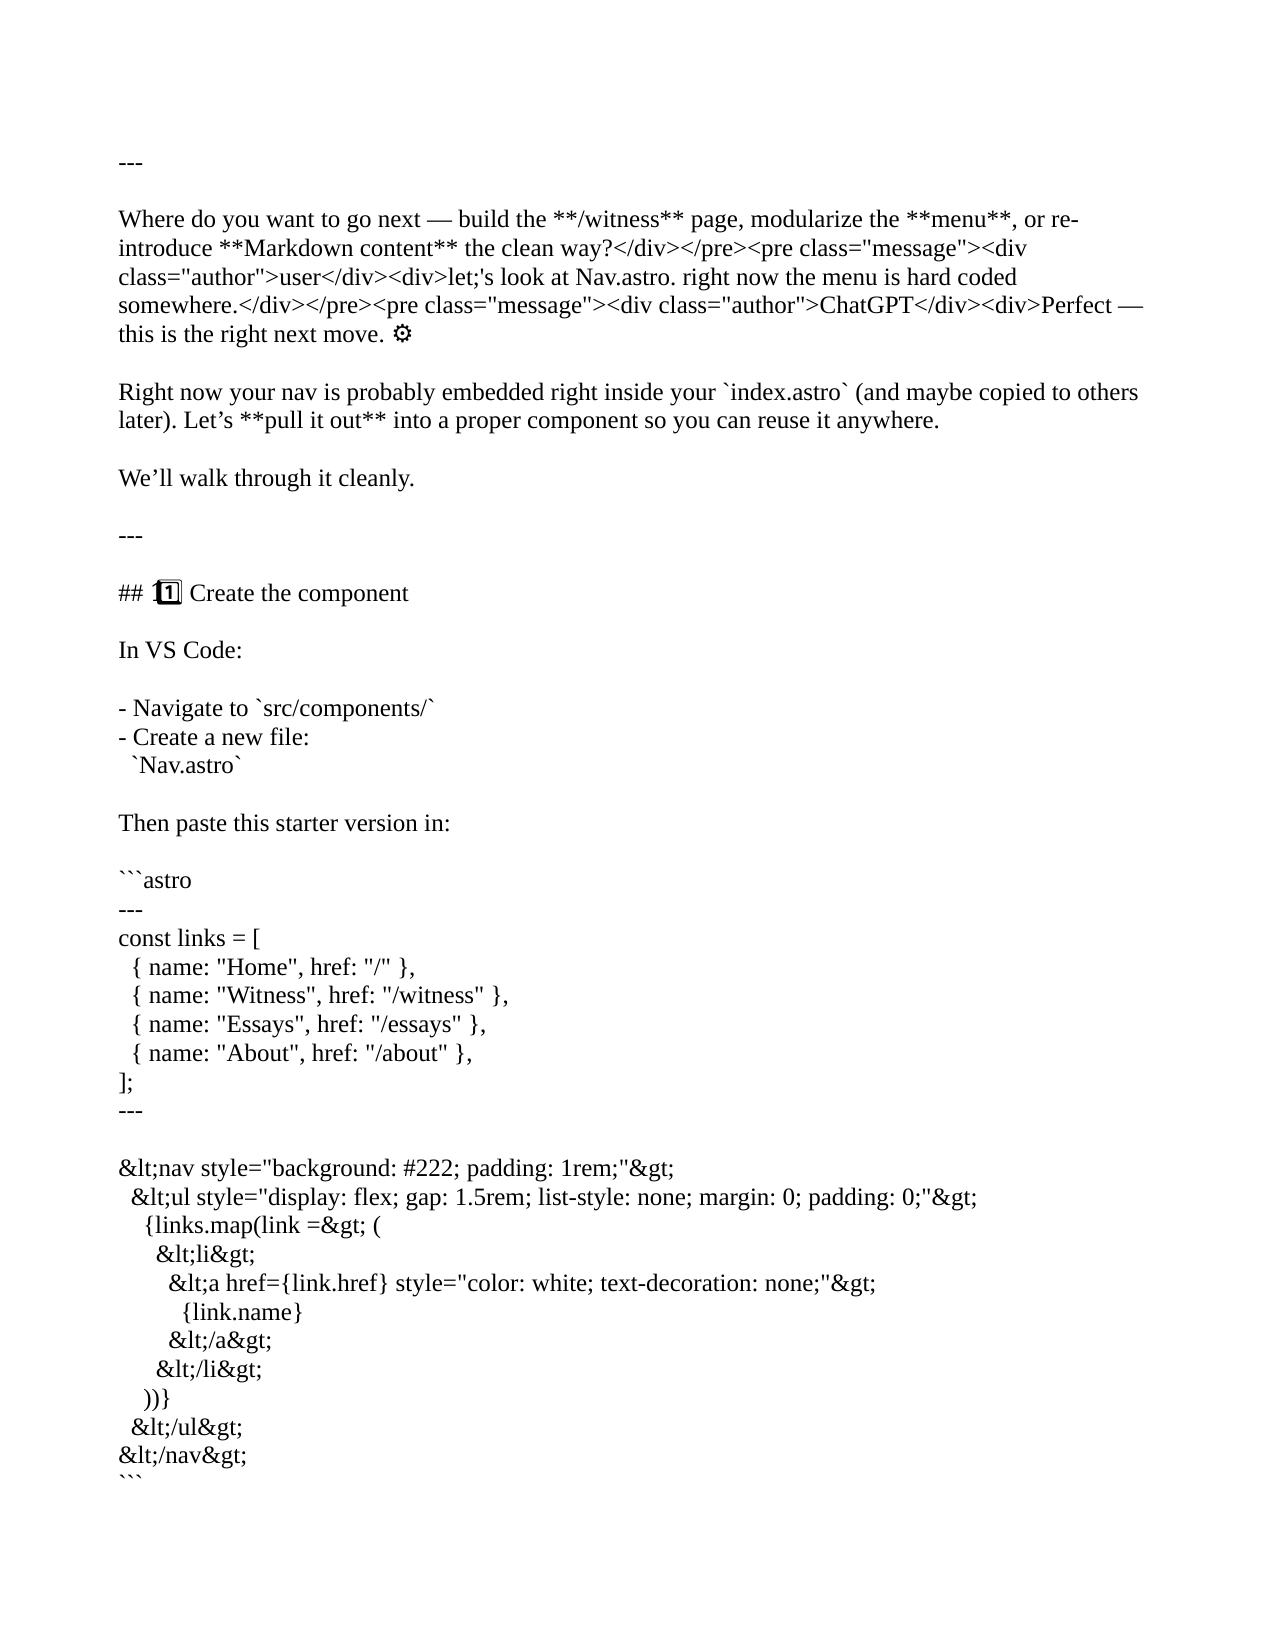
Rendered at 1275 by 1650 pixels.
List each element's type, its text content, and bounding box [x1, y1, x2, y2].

text `Nav.astro` [118, 751, 1157, 779]
text ``` [118, 1469, 1157, 1498]
text ))} [118, 1383, 1157, 1412]
text &lt;/li&gt; [118, 1354, 1157, 1383]
text - Navigate to `src/components/` [118, 693, 1157, 722]
text &lt;a href={link.href} style="color: white; text-decoration: none;"&gt; [118, 1268, 1157, 1297]
text &lt;nav style="background: #222; padding: 1rem;"&gt; [118, 1153, 1157, 1182]
text { name: "Home", href: "/" }, [118, 952, 1157, 981]
text --- [118, 147, 1157, 176]
text { name: "Essays", href: "/essays" }, [118, 1009, 1157, 1038]
text &lt;/ul&gt; [118, 1412, 1157, 1441]
text &lt;ul style="display: flex; gap: 1.5rem; list-style: none; margin: 0; padding: 0;"&gt; [118, 1182, 1157, 1211]
text { name: "Witness", href: "/witness" }, [118, 981, 1157, 1009]
text &lt;/a&gt; [118, 1326, 1157, 1354]
text We’ll walk through it cleanly. [118, 463, 1157, 492]
text - Create a new file: [118, 722, 1157, 751]
text {link.name} [118, 1297, 1157, 1326]
text Where do you want to go next — build the **/witness** page, modularize the **menu**, or re-introduce **Markdown content** the clean way?</div></pre><pre class="message"><div class="author">user</div><div>let;'s look at Nav.astro. right now the menu is hard coded somewhere.</div></pre><pre class="message"><div class="author">ChatGPT</div><div>Perfect — this is the right next move. ⚙️ [118, 204, 1157, 348]
text Right now your nav is probably embedded right inside your `index.astro` (and maybe copied to others later). Let’s **pull it out** into a proper component so you can reuse it anywhere. [118, 377, 1157, 434]
text &lt;/nav&gt; [118, 1441, 1157, 1469]
text --- [118, 521, 1157, 549]
text In VS Code: [118, 636, 1157, 664]
text const links = [ [118, 923, 1157, 952]
text ]; [118, 1067, 1157, 1096]
text Then paste this starter version in: [118, 808, 1157, 837]
text ## 🧭 1️⃣ Create the component [118, 578, 1157, 607]
text ```astro [118, 866, 1157, 894]
text { name: "About", href: "/about" }, [118, 1038, 1157, 1067]
text --- [118, 894, 1157, 923]
text &lt;li&gt; [118, 1239, 1157, 1268]
text {links.map(link =&gt; ( [118, 1211, 1157, 1239]
text --- [118, 1096, 1157, 1124]
